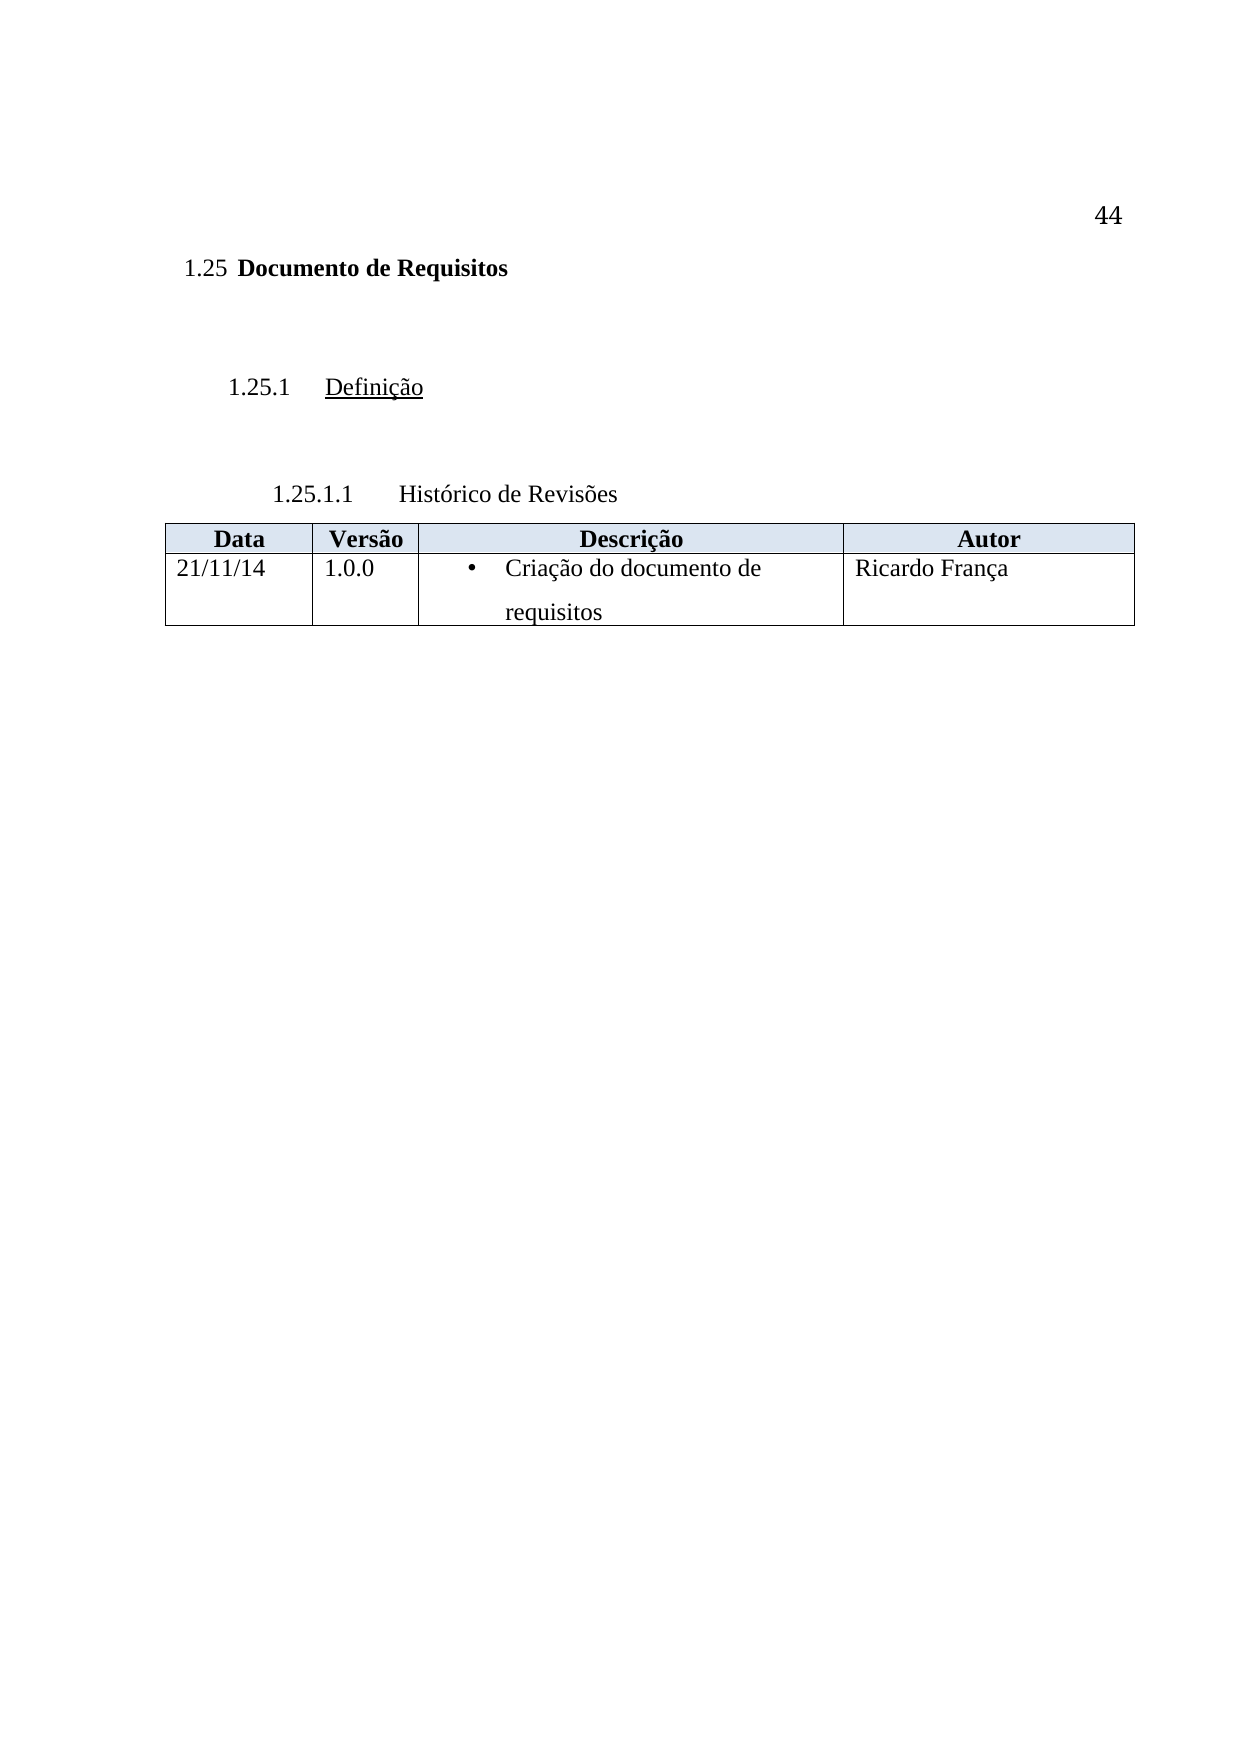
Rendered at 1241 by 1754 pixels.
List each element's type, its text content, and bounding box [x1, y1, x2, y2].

table_cell 1.0.0 [313, 554, 418, 625]
table_cell 21/11/14 [166, 554, 312, 625]
subtitle Histórico de Revisões [266, 479, 1122, 508]
table_header Descrição [419, 524, 843, 552]
subtitle Definição [222, 372, 1122, 401]
table_cell Ricardo França [844, 554, 1134, 625]
table_header Data [166, 524, 312, 552]
table_header Autor [844, 524, 1134, 552]
table_header Versão [313, 524, 418, 552]
table_cell Criação do documento de requisitos [419, 554, 843, 625]
subtitle Documento de Requisitos [177, 253, 1122, 282]
